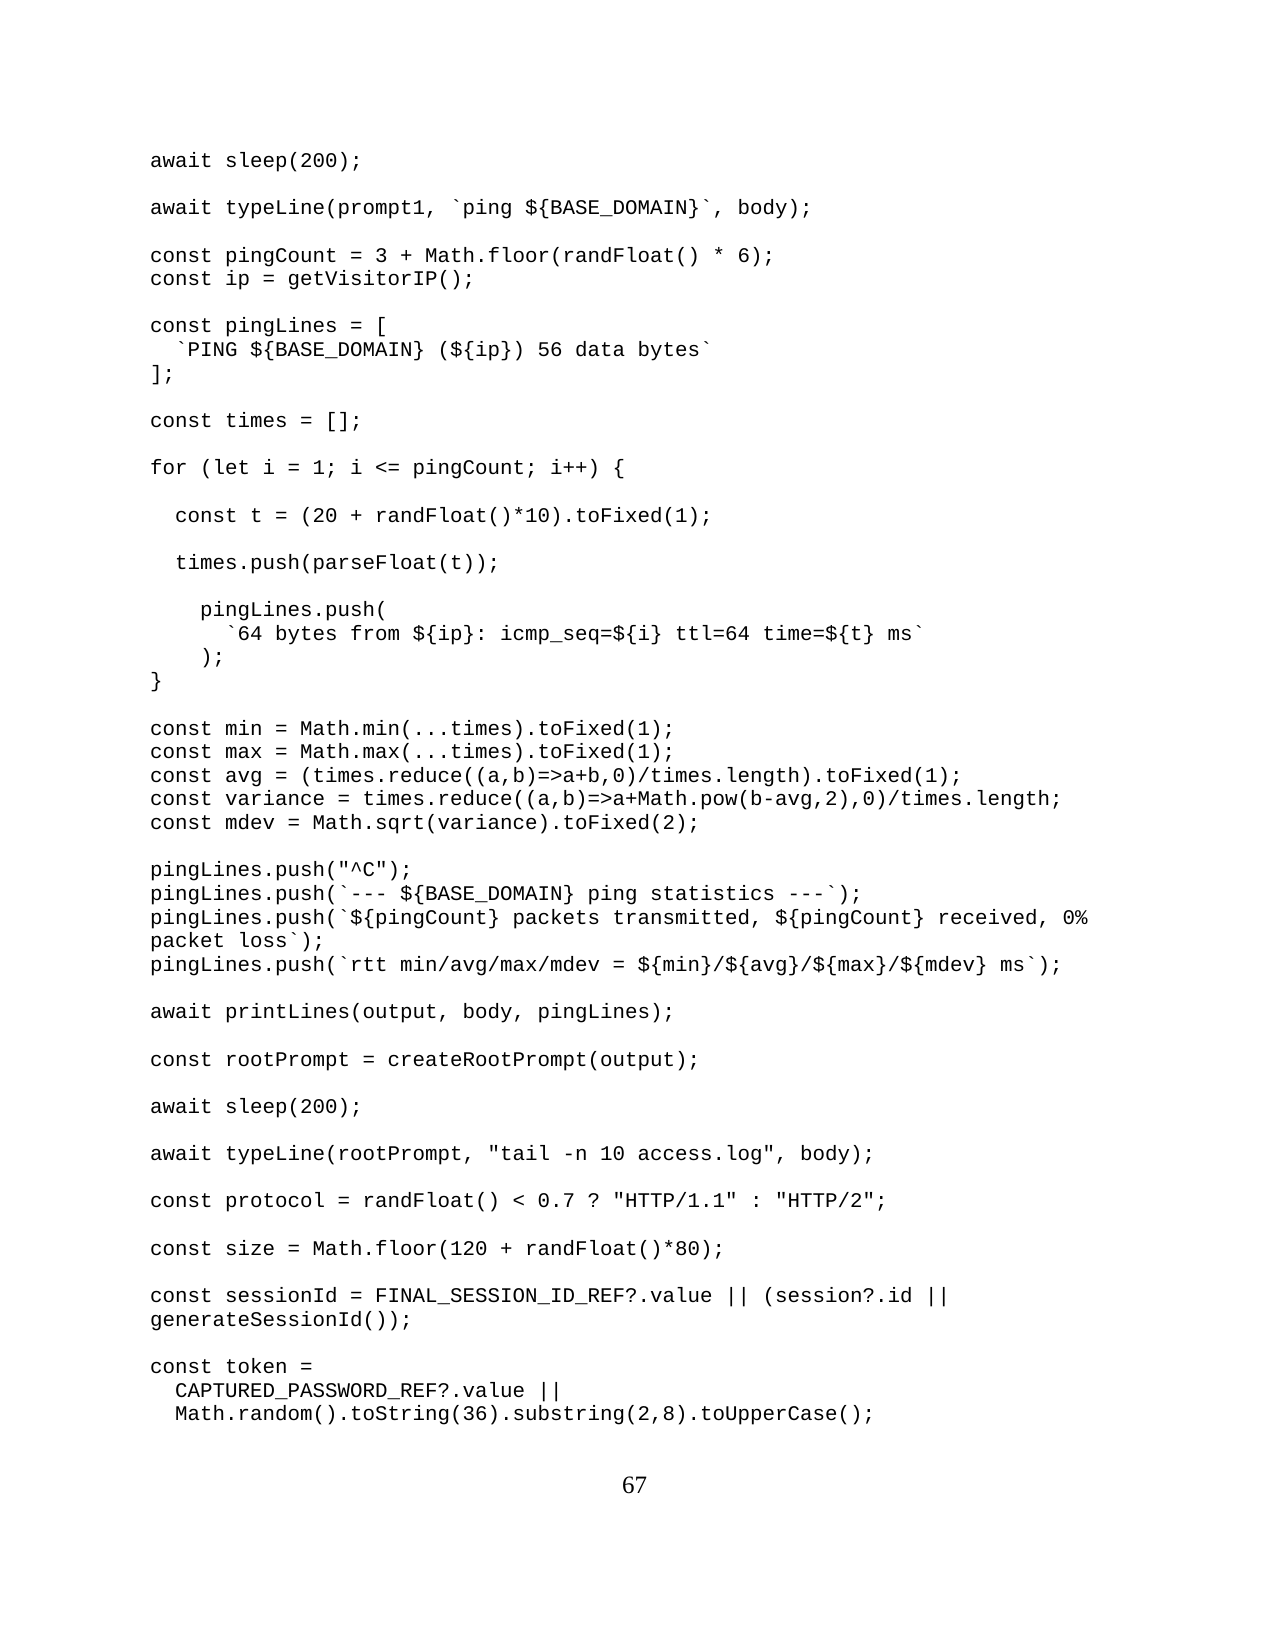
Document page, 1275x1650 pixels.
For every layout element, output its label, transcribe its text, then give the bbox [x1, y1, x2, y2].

text ); [150, 647, 1125, 670]
text const min = Math.min(...times).toFixed(1); [150, 717, 1125, 741]
text const protocol = randFloat() < 0.7 ? "HTTP/1.1" : "HTTP/2"; [150, 1190, 1125, 1214]
text const pingLines = [ [150, 316, 1125, 339]
text const mdev = Math.sqrt(variance).toFixed(2); [150, 812, 1125, 836]
text const avg = (times.reduce((a,b)=>a+b,0)/times.length).toFixed(1); [150, 765, 1125, 788]
text const rootPrompt = createRootPrompt(output); [150, 1048, 1125, 1072]
text pingLines.push(`--- ${BASE_DOMAIN} ping statistics ---`); [150, 883, 1125, 907]
text await typeLine(prompt1, `ping ${BASE_DOMAIN}`, body); [150, 197, 1125, 221]
text Math.random().toString(36).substring(2,8).toUpperCase(); [150, 1403, 1125, 1427]
text await sleep(200); [150, 1096, 1125, 1119]
text const ip = getVisitorIP(); [150, 268, 1125, 292]
text `64 bytes from ${ip}: icmp_seq=${i} ttl=64 time=${t} ms` [150, 623, 1125, 647]
text const variance = times.reduce((a,b)=>a+Math.pow(b-avg,2),0)/times.length; [150, 788, 1125, 812]
text pingLines.push( [150, 599, 1125, 623]
text await sleep(200); [150, 150, 1125, 174]
text for (let i = 1; i <= pingCount; i++) { [150, 457, 1125, 481]
text await typeLine(rootPrompt, "tail -n 10 access.log", body); [150, 1143, 1125, 1167]
text const pingCount = 3 + Math.floor(randFloat() * 6); [150, 244, 1125, 268]
text times.push(parseFloat(t)); [150, 552, 1125, 576]
text const sessionId = FINAL_SESSION_ID_REF?.value || (session?.id || generateSessionId()); [150, 1285, 1125, 1332]
text const times = []; [150, 410, 1125, 434]
text const t = (20 + randFloat()*10).toFixed(1); [150, 505, 1125, 528]
text `PING ${BASE_DOMAIN} (${ip}) 56 data bytes` [150, 339, 1125, 363]
text const token = [150, 1356, 1125, 1379]
text const size = Math.floor(120 + randFloat()*80); [150, 1238, 1125, 1261]
text await printLines(output, body, pingLines); [150, 1001, 1125, 1025]
text ]; [150, 363, 1125, 386]
text pingLines.push(`${pingCount} packets transmitted, ${pingCount} received, 0% packet loss`); [150, 907, 1125, 954]
text } [150, 670, 1125, 694]
text const max = Math.max(...times).toFixed(1); [150, 741, 1125, 765]
text pingLines.push(`rtt min/avg/max/mdev = ${min}/${avg}/${max}/${mdev} ms`); [150, 954, 1125, 978]
text pingLines.push("^C"); [150, 859, 1125, 883]
text CAPTURED_PASSWORD_REF?.value || [150, 1379, 1125, 1403]
